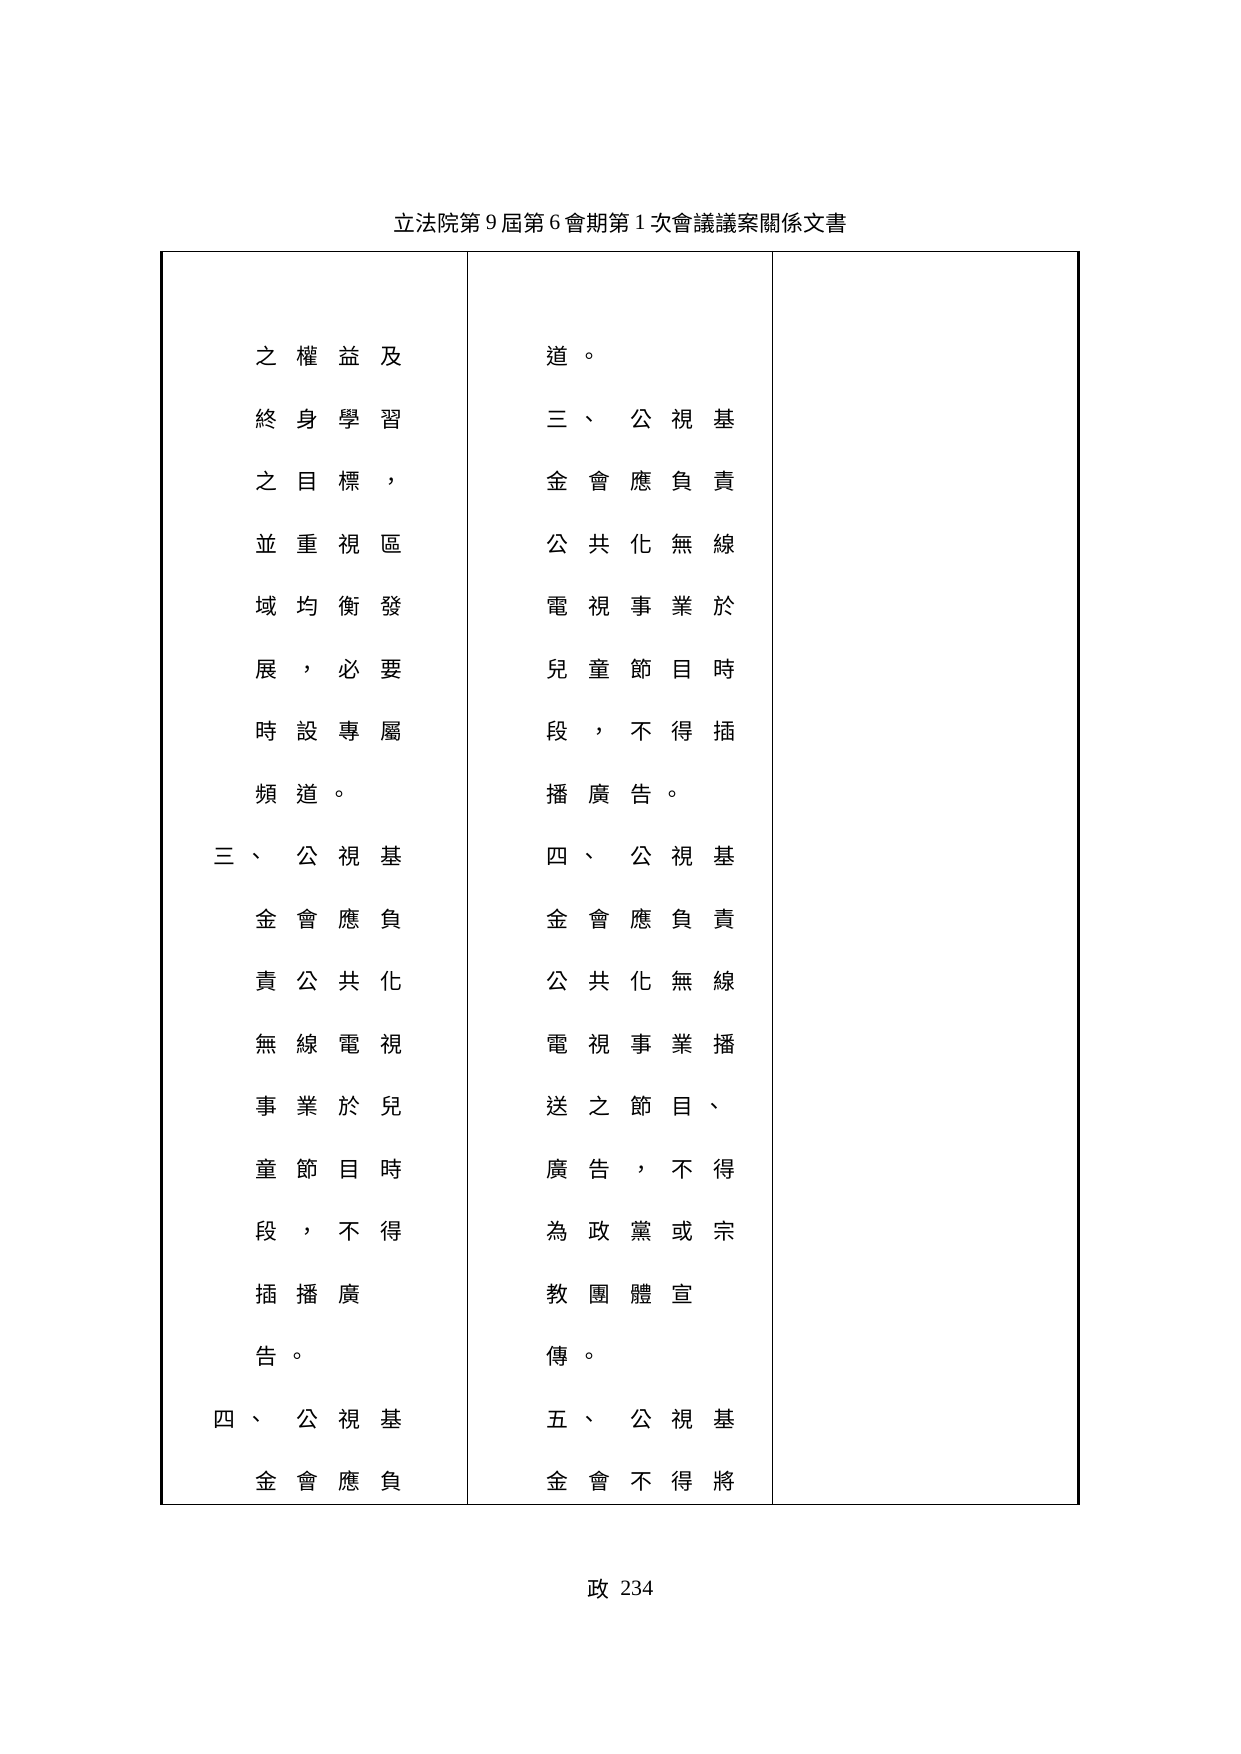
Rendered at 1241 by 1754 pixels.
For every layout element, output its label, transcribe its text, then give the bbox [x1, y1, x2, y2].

table_cell 之權益及終身學習之目標，並重視區域均衡發展，必要時設專屬頻道。 三、公視基金會應負責公共化無線電視事業於兒童節目時段，不得插播廣告。 四、公視基金會應負 [163, 252, 467, 1504]
table_cell [773, 252, 1077, 1504]
table_cell 道。 三、公視基金會應負責公共化無線電視事業於兒童節目時段，不得插播廣告。 四、公視基金會應負責公共化無線電視事業播送之節目、廣告，不得為政黨或宗教團體宣傳。 五、公視基金會不得將 [468, 252, 772, 1504]
